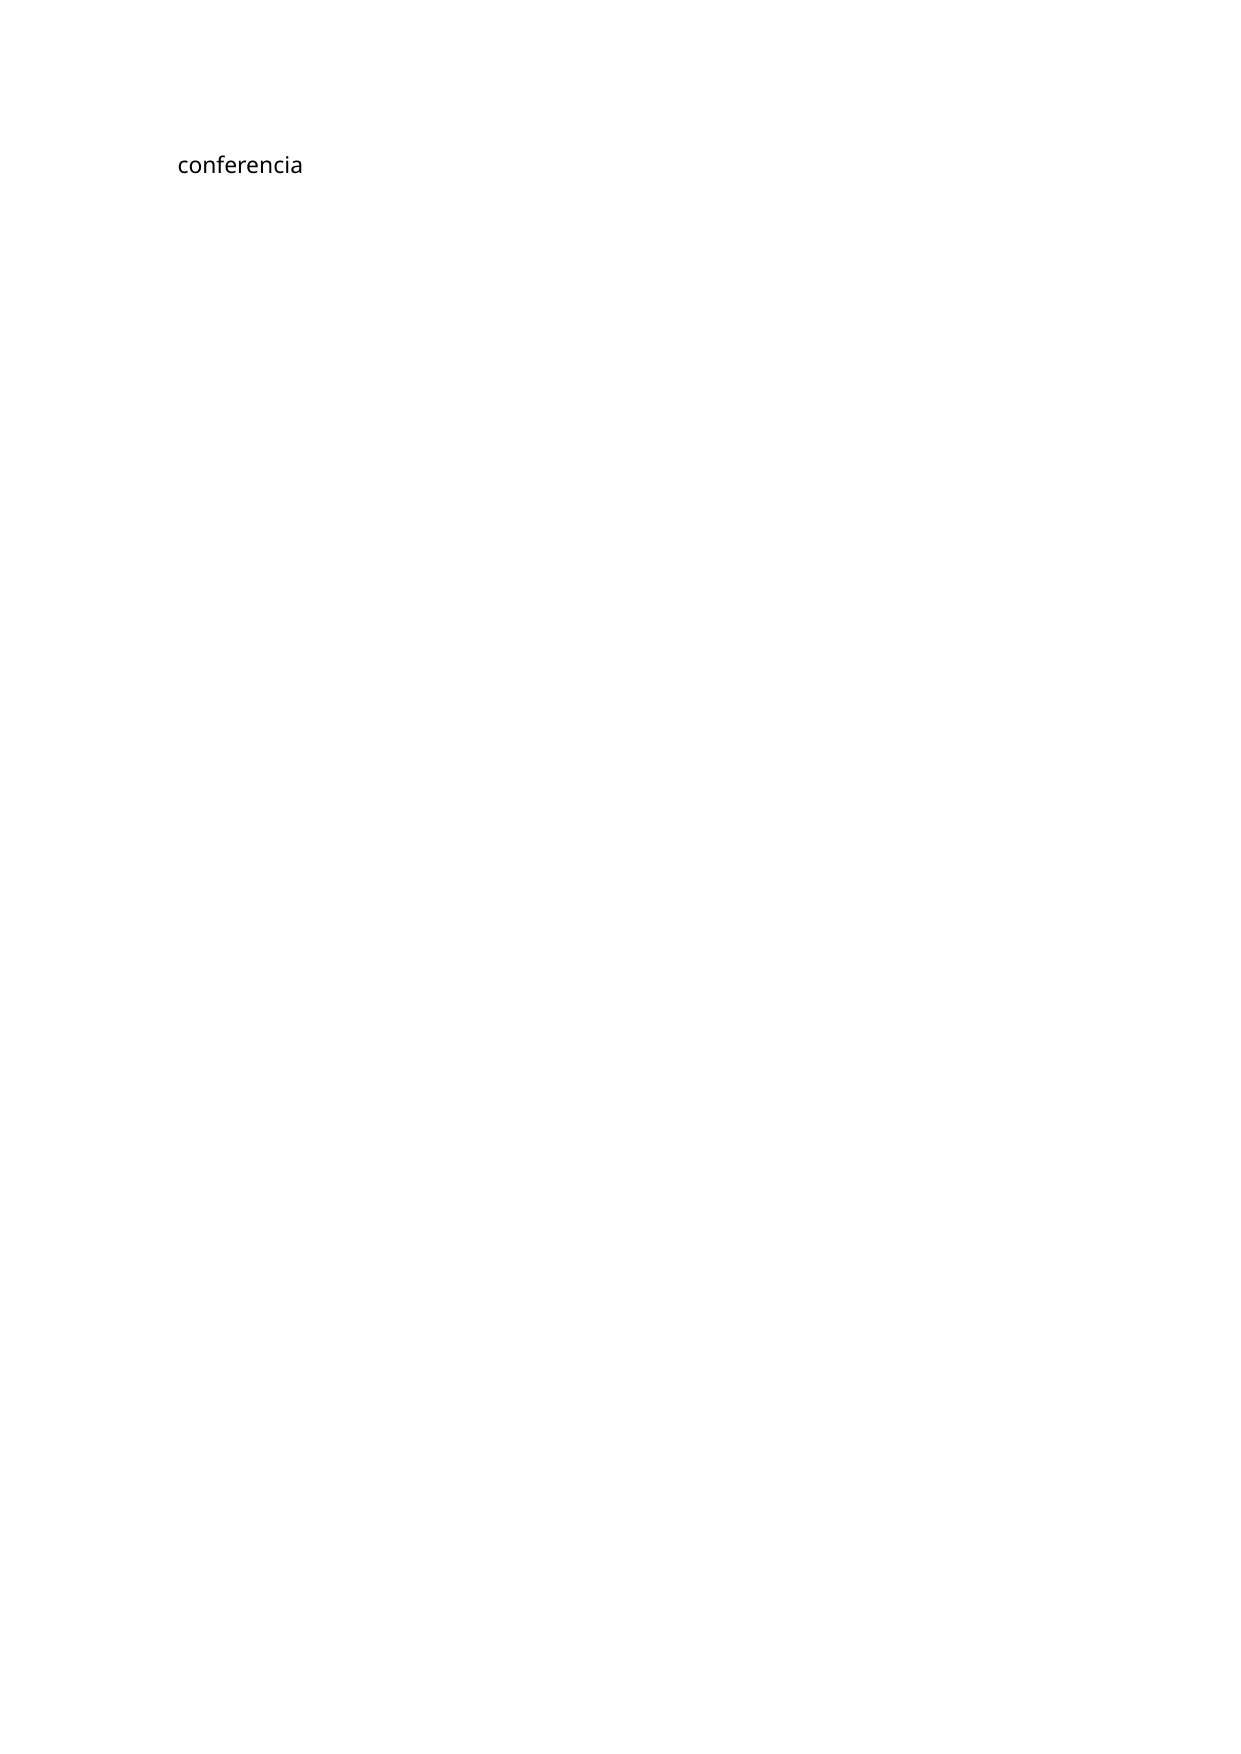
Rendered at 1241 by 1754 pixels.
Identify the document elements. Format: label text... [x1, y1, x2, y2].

text conferencia [177, 149, 1063, 181]
